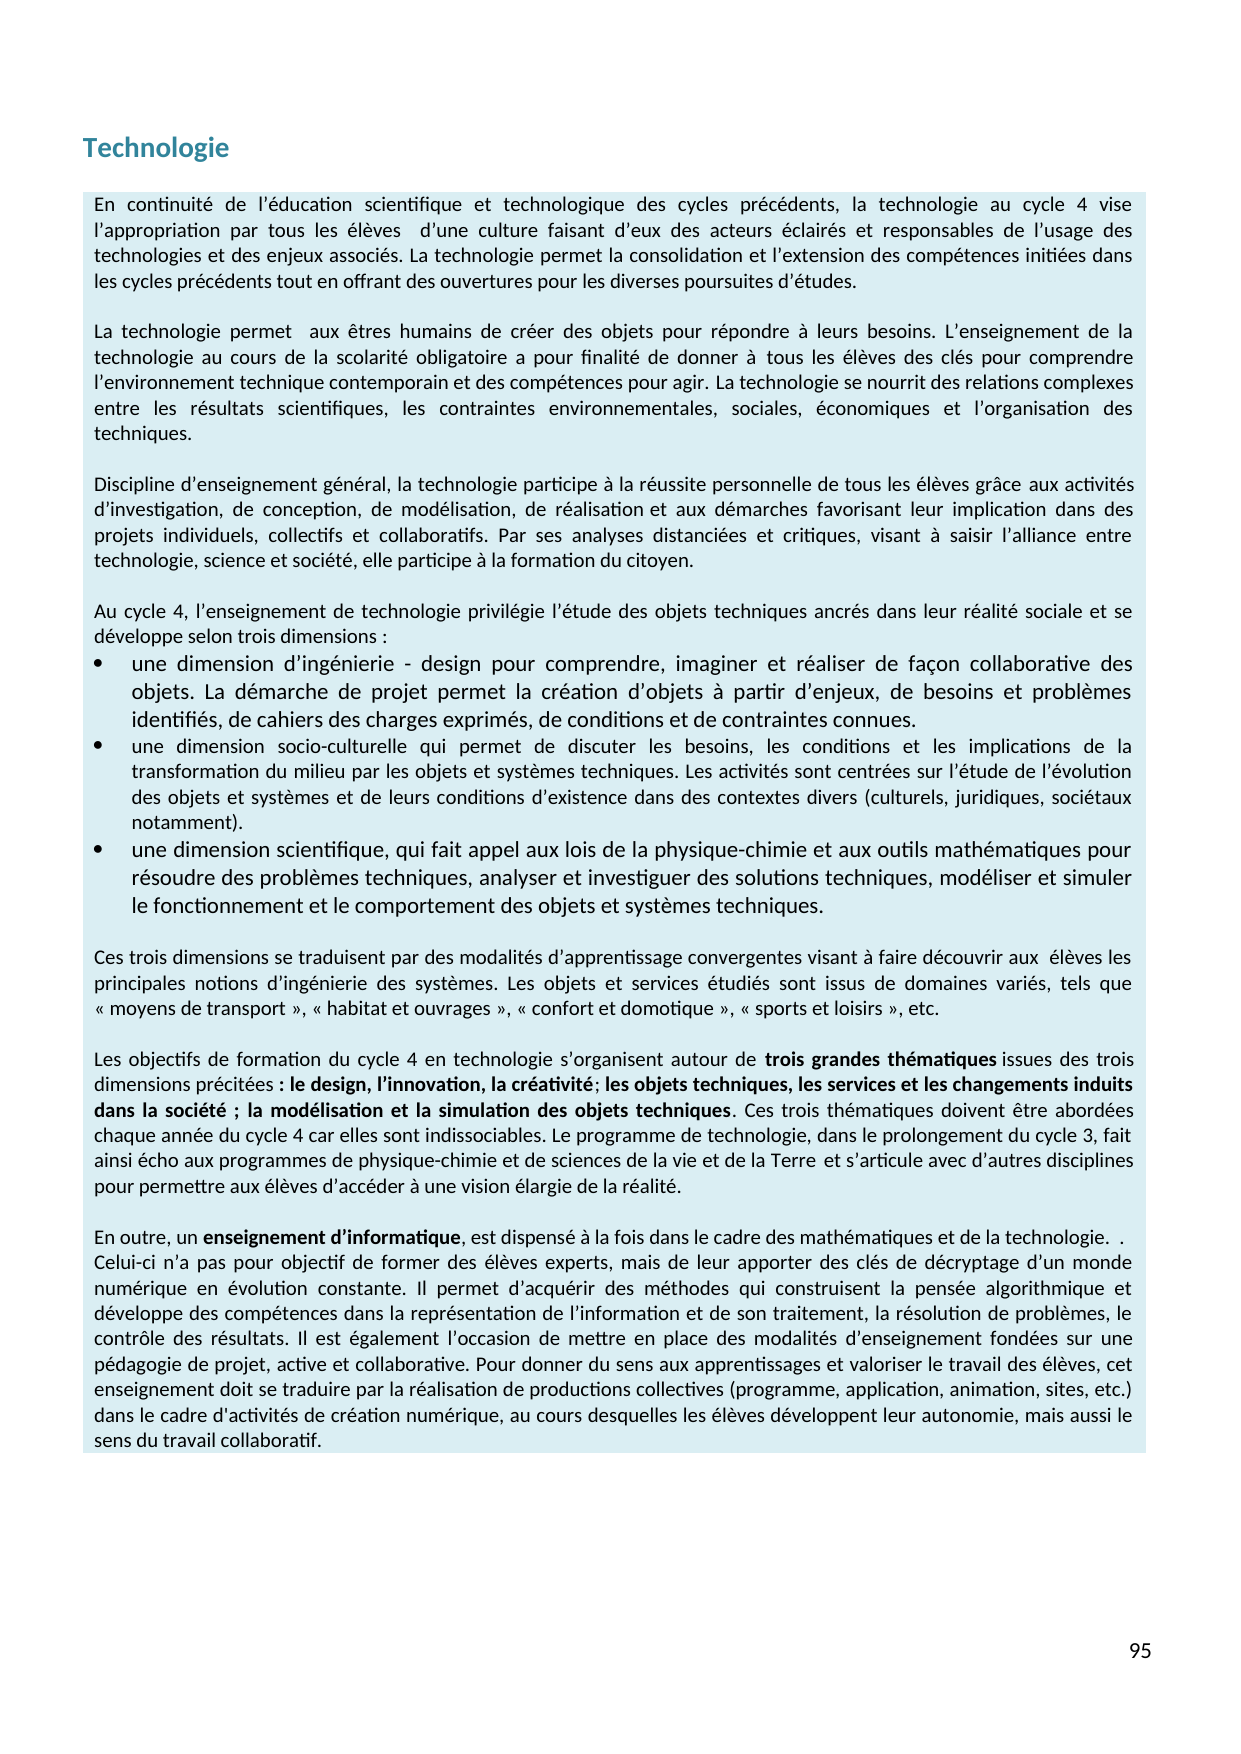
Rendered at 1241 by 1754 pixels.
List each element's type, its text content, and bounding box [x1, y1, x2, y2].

text Technologie [83, 126, 1152, 166]
table_header En continuité de l’éducation scientifique et technologique des cycles précédents, la technologie au cycle 4 vise l’appropriation par tous les élèves d’une culture faisant d’eux des acteurs éclairés et responsables de l’usage des technologies et des enjeux associés. La technologie permet la consolidation et l’extension des compétences initiées dans les cycles précédents tout en offrant des ouvertures pour les diverses poursuites d’études. La technologie permet aux êtres humains de créer des objets pour répondre à leurs besoins. L’enseignement de la technologie au cours de la scolarité obligatoire a pour finalité de donner à tous les élèves des clés pour comprendre l’environnement technique contemporain et des compétences pour agir. La technologie se nourrit des relations complexes entre les résultats scientifiques, les contraintes environnementales, sociales, économiques et l’organisation des techniques. Discipline d’enseignement général, la technologie participe à la réussite personnelle de tous les élèves grâce aux activités d’investigation, de conception, de modélisation, de réalisation et aux démarches favorisant leur implication dans des projets individuels, collectifs et collaboratifs. Par ses analyses distanciées et critiques, visant à saisir l’alliance entre technologie, science et société, elle participe à la formation du citoyen. Au cycle 4, l’enseignement de technologie privilégie l’étude des objets techniques ancrés dans leur réalité sociale et se développe selon trois dimensions : une dimension d’ingénierie - design pour comprendre, imaginer et réaliser de façon collaborative des objets. La démarche de projet permet la création d’objets à partir d’enjeux, de besoins et problèmes identifiés, de cahiers des charges exprimés, de conditions et de contraintes connues. une dimension socio-culturelle qui permet de discuter les besoins, les conditions et les implications de la transformation du milieu par les objets et systèmes techniques. Les activités sont centrées sur l’étude de l’évolution des objets et systèmes et de leurs conditions d’existence dans des contextes divers (culturels, juridiques, sociétaux notamment). une dimension scientifique, qui fait appel aux lois de la physique-chimie et aux outils mathématiques pour résoudre des problèmes techniques, analyser et investiguer des solutions techniques, modéliser et simuler le fonctionnement et le comportement des objets et systèmes techniques. Ces trois dimensions se traduisent par des modalités d’apprentissage convergentes visant à faire découvrir aux élèves les principales notions d’ingénierie des systèmes. Les objets et services étudiés sont issus de domaines variés, tels que « moyens de transport », « habitat et ouvrages », « confort et domotique », « sports et loisirs », etc. Les objectifs de formation du cycle 4 en technologie s’organisent autour de trois grandes thématiques issues des trois dimensions précitées : le design, l’innovation, la créativité; les objets techniques, les services et les changements induits dans la société ; la modélisation et la simulation des objets techniques. Ces trois thématiques doivent être abordées chaque année du cycle 4 car elles sont indissociables. Le programme de technologie, dans le prolongement du cycle 3, fait ainsi écho aux programmes de physique-chimie et de sciences de la vie et de la Terre et s’articule avec d’autres disciplines pour permettre aux élèves d’accéder à une vision élargie de la réalité. En outre, un enseignement d’informatique, est dispensé à la fois dans le cadre des mathématiques et de la technologie. . Celui-ci n’a pas pour objectif de former des élèves experts, mais de leur apporter des clés de décryptage d’un monde numérique en évolution constante. Il permet d’acquérir des méthodes qui construisent la pensée algorithmique et développe des compétences dans la représentation de l’information et de son traitement, la résolution de problèmes, le contrôle des résultats. Il est également l’occasion de mettre en place des modalités d’enseignement fondées sur une pédagogie de projet, active et collaborative. Pour donner du sens aux apprentissages et valoriser le travail des élèves, cet enseignement doit se traduire par la réalisation de productions collectives (programme, application, animation, sites, etc.) dans le cadre d'activités de création numérique, au cours desquelles les élèves développent leur autonomie, mais aussi le sens du travail collaboratif. [83, 192, 1146, 1453]
